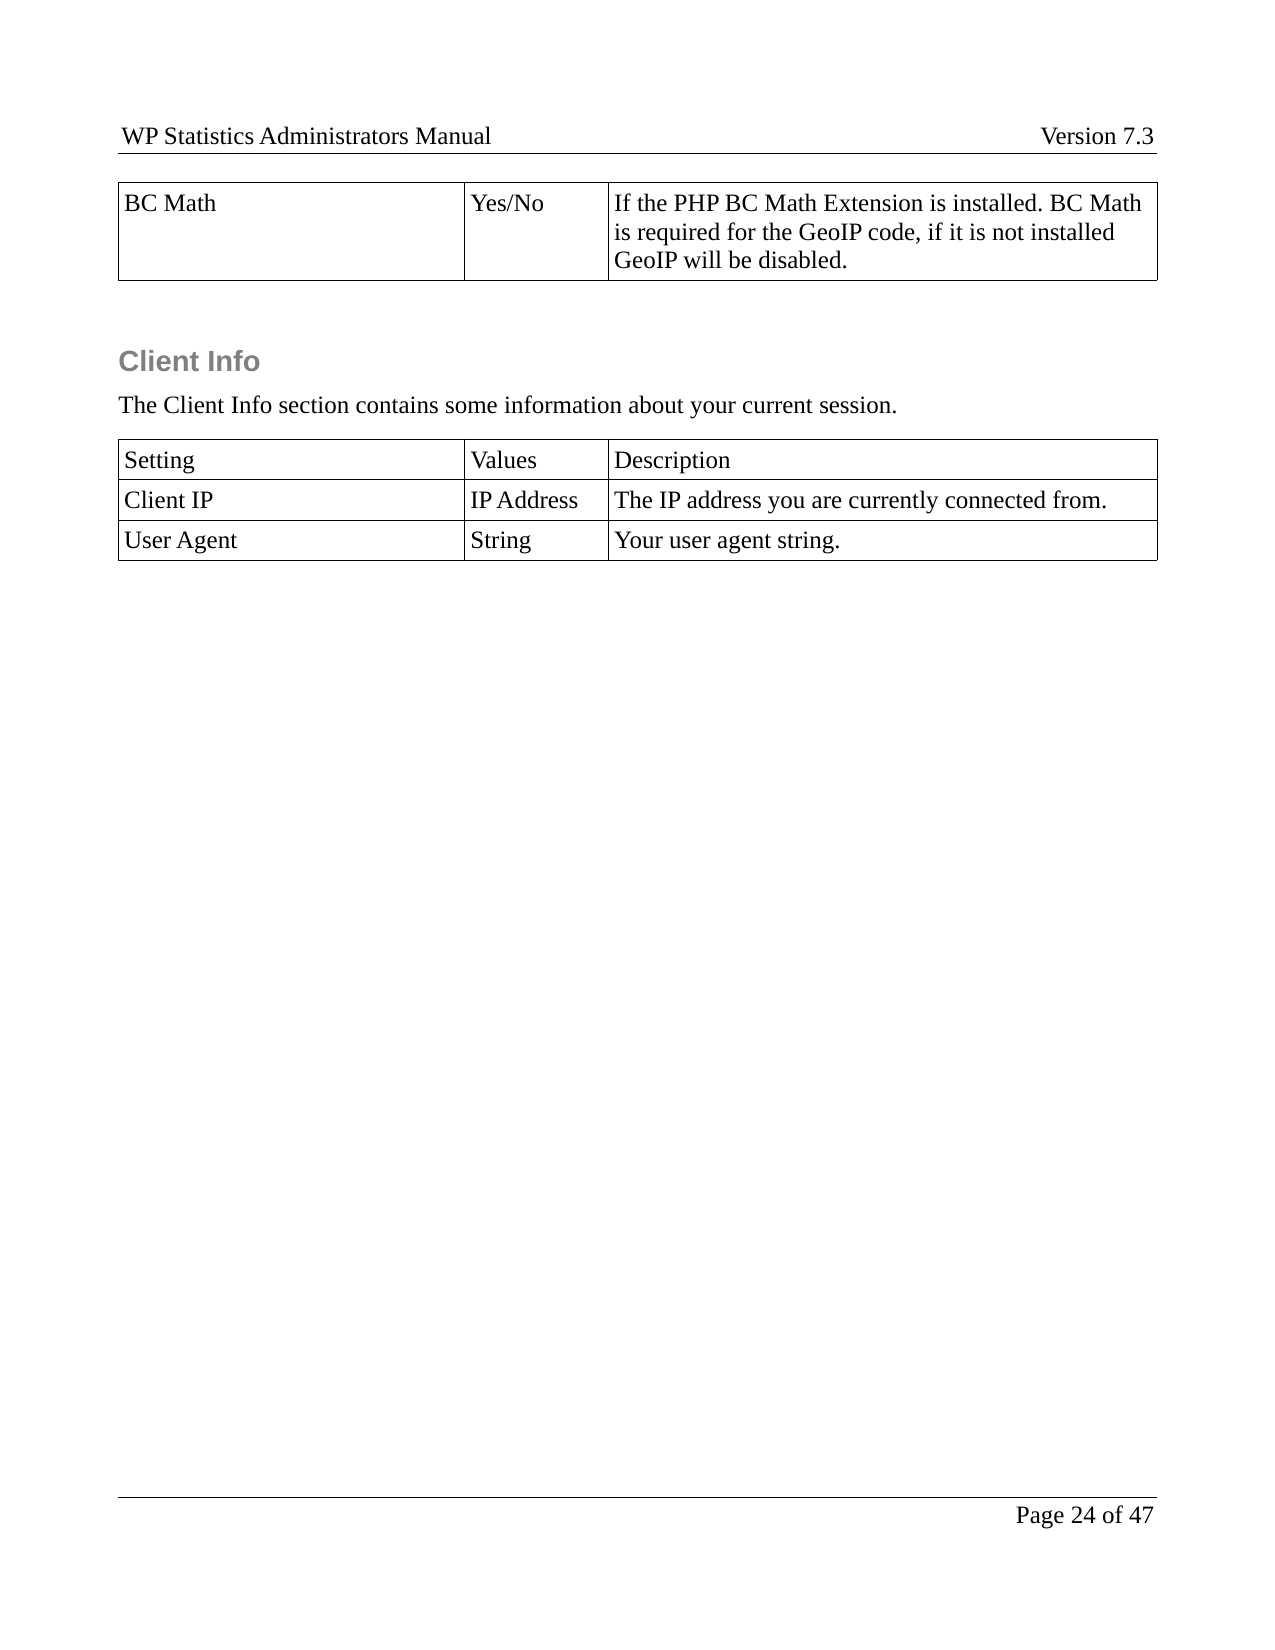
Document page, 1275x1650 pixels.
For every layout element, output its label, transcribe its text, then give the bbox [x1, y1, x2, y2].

table_cell String [465, 521, 608, 560]
table_header Description [609, 440, 1157, 479]
table_cell Yes/No [465, 183, 608, 280]
text The Client Info section contains some information about your current session. [118, 390, 1157, 419]
table_cell If the PHP BC Math Extension is installed. BC Math is required for the GeoIP code, if it is not installed GeoIP will be disabled. [609, 183, 1157, 280]
table_header Values [465, 440, 608, 479]
table_cell BC Math [119, 183, 464, 280]
table_cell User Agent [119, 521, 464, 560]
table_cell The IP address you are currently connected from. [609, 480, 1157, 519]
table_cell Your user agent string. [609, 521, 1157, 560]
table_cell IP Address [465, 480, 608, 519]
subtitle Client Info [118, 344, 1157, 377]
table_cell Client IP [119, 480, 464, 519]
table_header Setting [119, 440, 464, 479]
